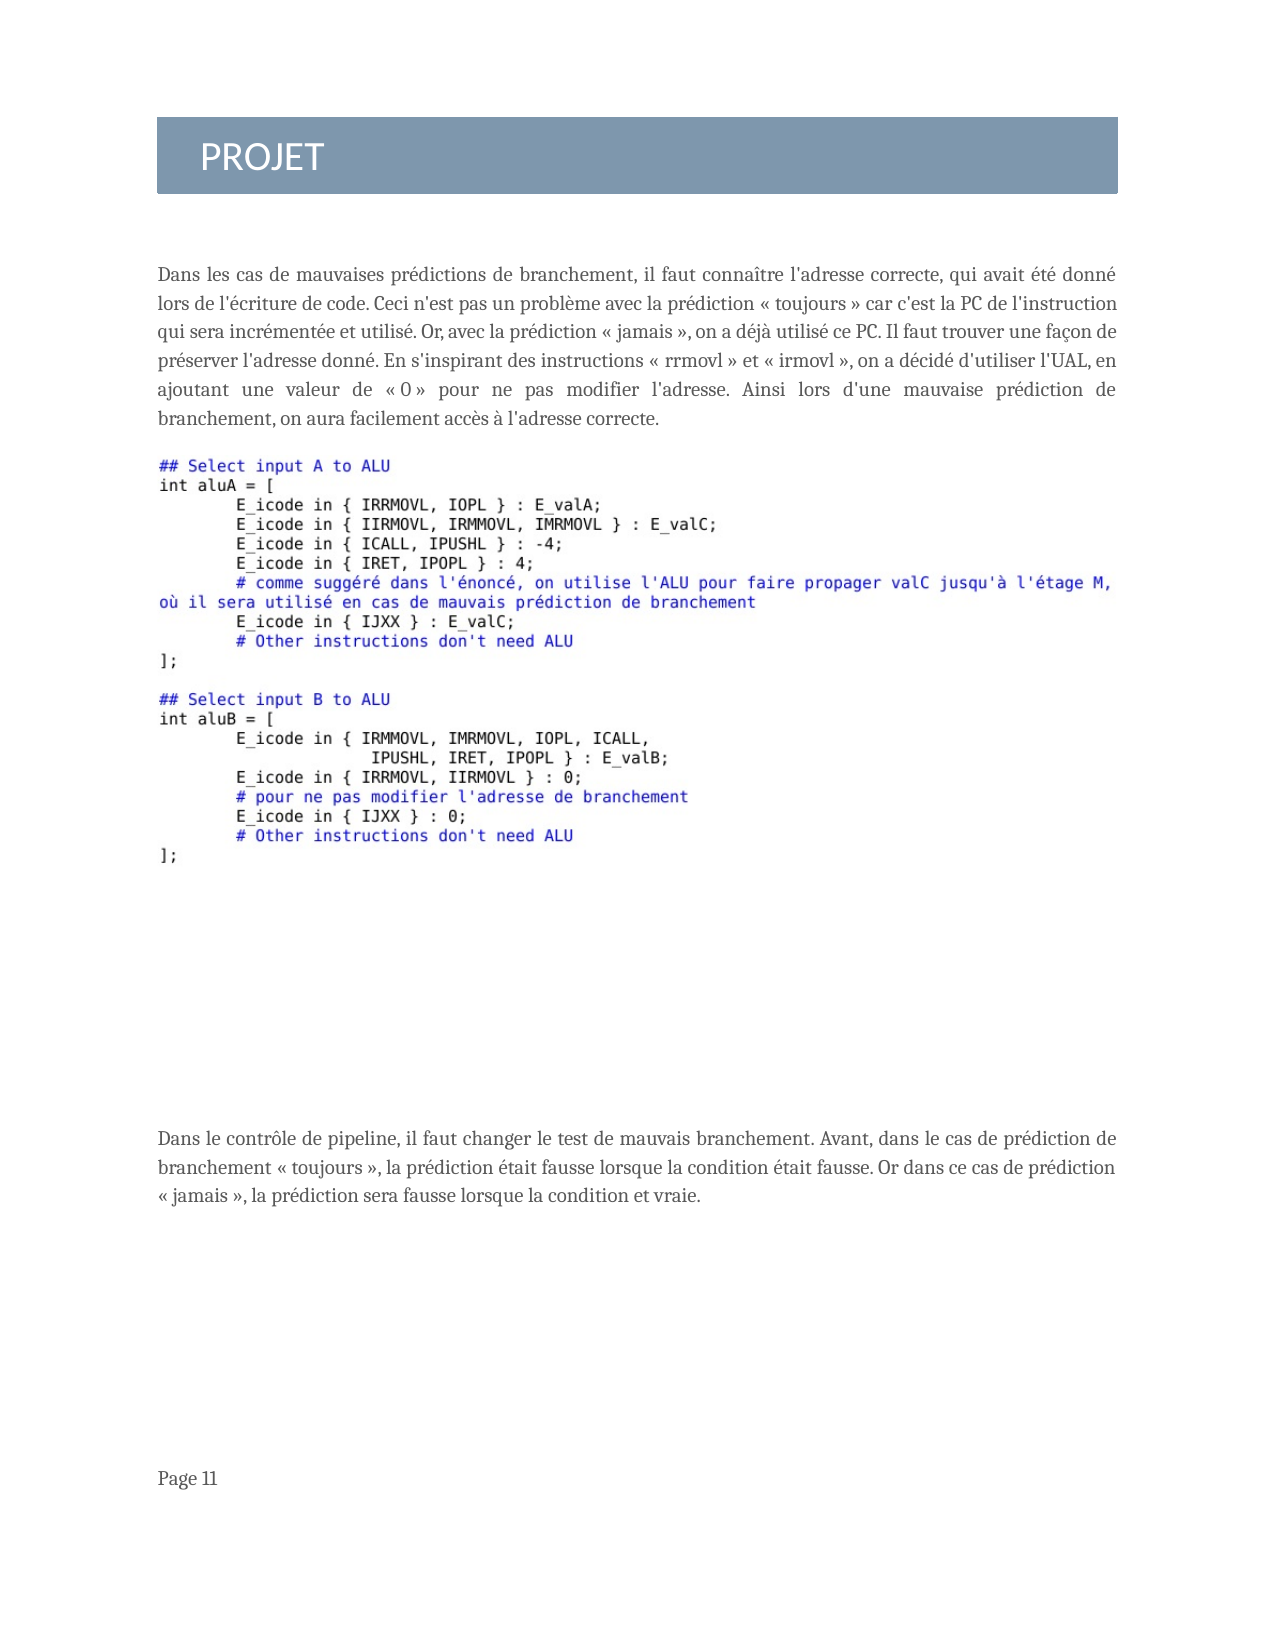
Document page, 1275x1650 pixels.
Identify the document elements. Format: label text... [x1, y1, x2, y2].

text Dans les cas de mauvaises prédictions de branchement, il faut connaître l'adresse correcte, qui avait été donné lors de l'écriture de code. Ceci n'est pas un problème avec la prédiction « toujours » car c'est la PC de l'instruction qui sera incrémentée et utilisé. Or, avec la prédiction « jamais », on a déjà utilisé ce PC. Il faut trouver une façon de préserver l'adresse donné. En s'inspirant des instructions « rrmovl » et « irmovl », on a décidé d'utiliser l'UAL, en ajoutant une valeur de « 0 » pour ne pas modifier l'adresse. Ainsi lors d'une mauvaise prédiction de branchement, on aura facilement accès à l'adresse correcte. [157, 262, 1117, 430]
text Dans le contrôle de pipeline, il faut changer le test de mauvais branchement. Avant, dans le cas de prédiction de branchement « toujours », la prédiction était fausse lorsque la condition était fausse. Or dans ce cas de prédiction « jamais », la prédiction sera fausse lorsque la condition et vraie. [157, 1127, 1117, 1208]
